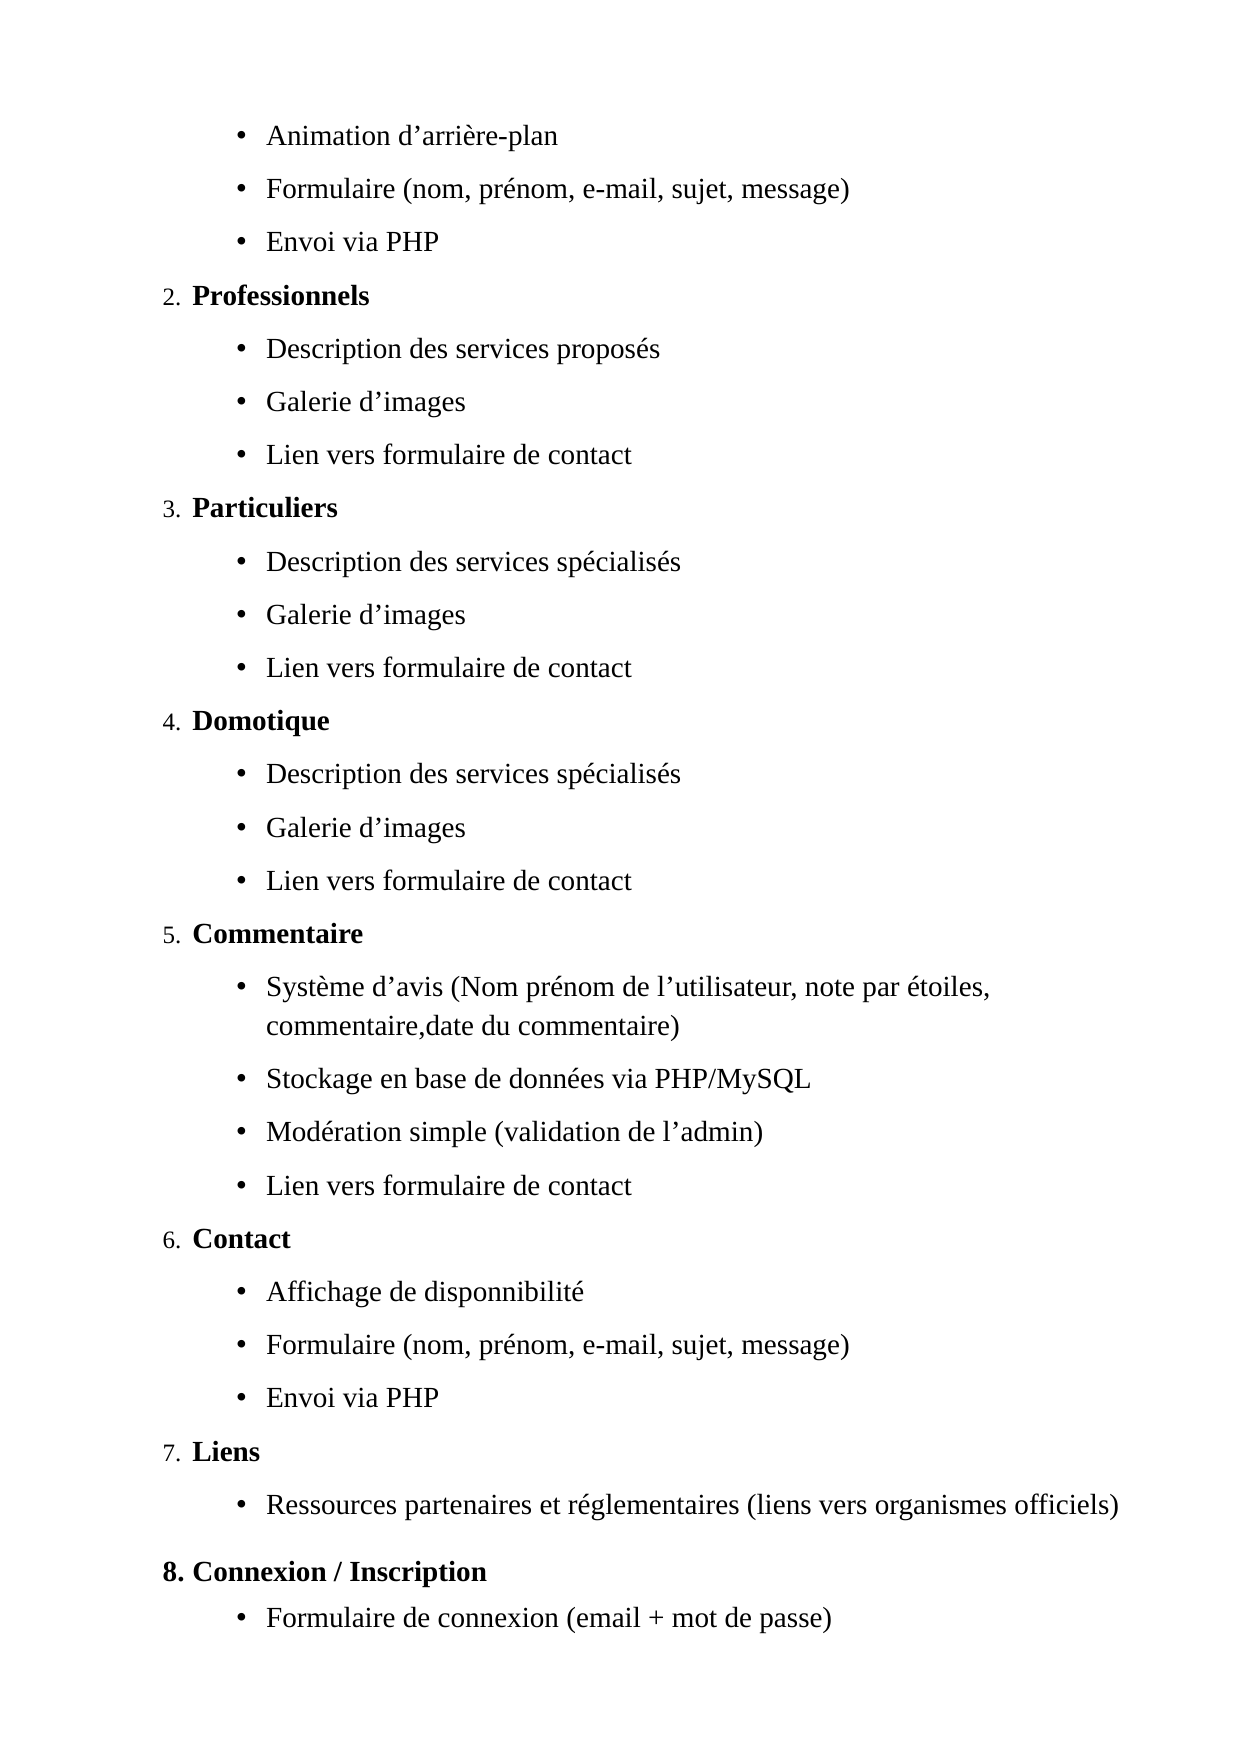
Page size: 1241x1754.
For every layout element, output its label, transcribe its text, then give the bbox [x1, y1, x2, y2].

list Description des services spécialisés [236, 544, 1122, 577]
subtitle Connexion / Inscription [162, 1554, 1122, 1588]
list Formulaire (nom, prénom, e-mail, sujet, message) [236, 171, 1122, 205]
list Affichage de disponnibilité [236, 1274, 1122, 1308]
list Formulaire (nom, prénom, e-mail, sujet, message) [236, 1327, 1122, 1361]
list Domotique [162, 703, 1122, 737]
list Professionnels [162, 278, 1122, 311]
list Galerie d’images [236, 810, 1122, 843]
list Lien vers formulaire de contact [236, 437, 1122, 471]
list Description des services proposés [236, 331, 1122, 364]
list Galerie d’images [236, 384, 1122, 418]
list Particuliers [162, 491, 1122, 524]
list Contact [162, 1221, 1122, 1254]
list Ressources partenaires et réglementaires (liens vers organismes officiels) [236, 1487, 1122, 1520]
list Liens [162, 1434, 1122, 1467]
list Envoi via PHP [236, 224, 1122, 258]
list Lien vers formulaire de contact [236, 863, 1122, 897]
list Formulaire de connexion (email + mot de passe) [236, 1601, 1122, 1634]
list Lien vers formulaire de contact [236, 650, 1122, 684]
list Modération simple (validation de l’admin) [236, 1114, 1122, 1148]
list Description des services spécialisés [236, 757, 1122, 790]
list Commentaire [162, 916, 1122, 950]
list Système d’avis (Nom prénom de l’utilisateur, note par étoiles, commentaire,date du commentaire) [236, 969, 1122, 1042]
list Animation d’arrière-plan [236, 118, 1122, 152]
list Envoi via PHP [236, 1380, 1122, 1414]
list Lien vers formulaire de contact [236, 1168, 1122, 1201]
list Galerie d’images [236, 597, 1122, 631]
list Stockage en base de données via PHP/MySQL [236, 1061, 1122, 1095]
